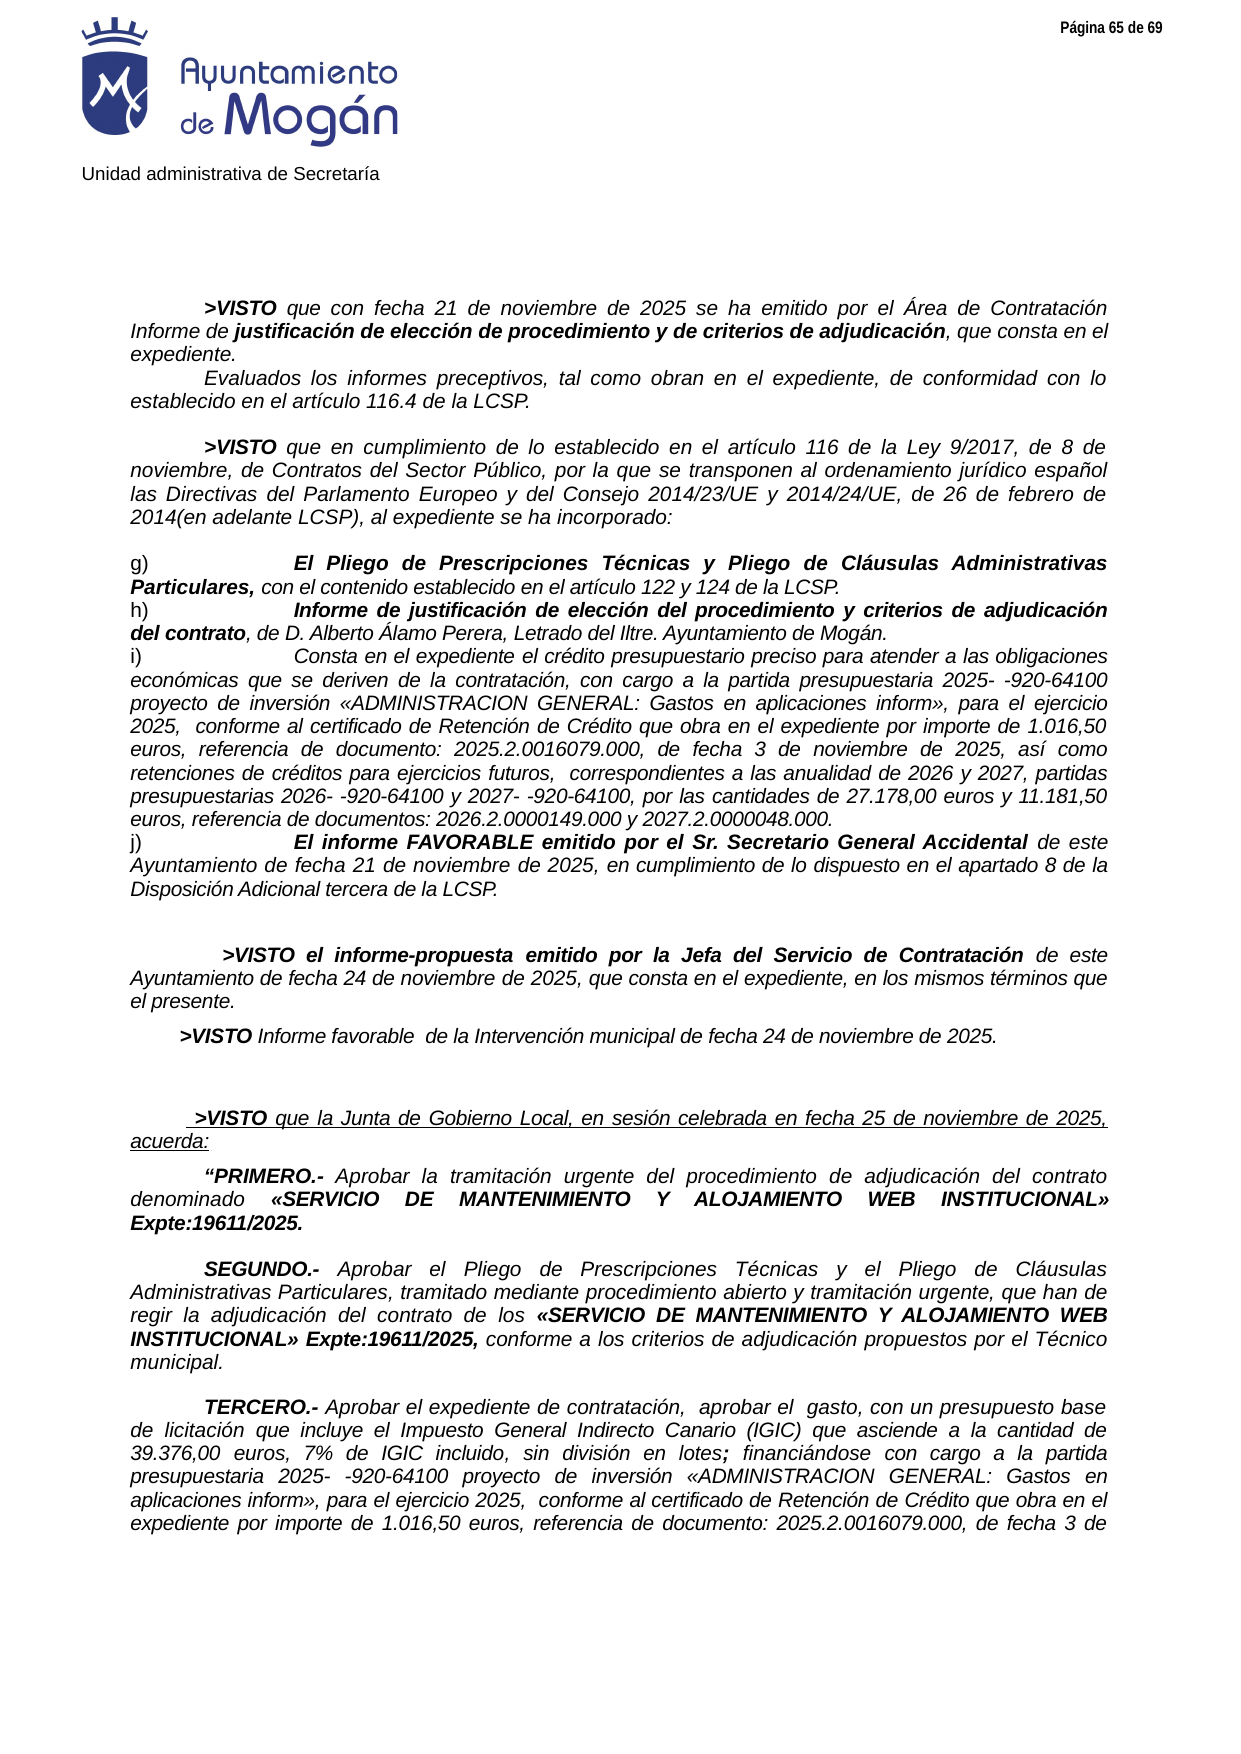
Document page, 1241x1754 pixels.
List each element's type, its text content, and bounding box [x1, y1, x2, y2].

text “PRIMERO.- Aprobar la tramitación urgente del procedimiento de adjudicación del contrato denominado «SERVICIO DE MANTENIMIENTO Y ALOJAMIENTO WEB INSTITUCIONAL» Expte:19611/2025. [130, 1165, 1110, 1234]
list Consta en el expediente el crédito presupuestario preciso para atender a las obligaciones económicas que se deriven de la contratación, con cargo a la partida presupuestaria 2025- -920-64100 proyecto de inversión «ADMINISTRACION GENERAL: Gastos en aplicaciones inform», para el ejercicio 2025, conforme al certificado de Retención de Crédito que obra en el expediente por importe de 1.016,50 euros, referencia de documento: 2025.2.0016079.000, de fecha 3 de noviembre de 2025, así como retenciones de créditos para ejercicios futuros, correspondientes a las anualidad de 2026 y 2027, partidas presupuestarias 2026- -920-64100 y 2027- -920-64100, por las cantidades de 27.178,00 euros y 11.181,50 euros, referencia de documentos: 2026.2.0000149.000 y 2027.2.0000048.000. [130, 645, 1110, 831]
text >VISTO que en cumplimiento de lo establecido en el artículo 116 de la Ley 9/2017, de 8 de noviembre, de Contratos del Sector Público, por la que se transponen al ordenamiento jurídico español las Directivas del Parlamento Europeo y del Consejo 2014/23/UE y 2014/24/UE, de 26 de febrero de 2014(en adelante LCSP), al expediente se ha incorporado: [130, 436, 1110, 529]
text TERCERO.- Aprobar el expediente de contratación, aprobar el gasto, con un presupuesto base de licitación que incluye el Impuesto General Indirecto Canario (IGIC) que asciende a la cantidad de 39.376,00 euros, 7% de IGIC incluido, sin división en lotes; financiándose con cargo a la partida presupuestaria 2025- -920-64100 proyecto de inversión «ADMINISTRACION GENERAL: Gastos en aplicaciones inform», para el ejercicio 2025, conforme al certificado de Retención de Crédito que obra en el expediente por importe de 1.016,50 euros, referencia de documento: 2025.2.0016079.000, de fecha 3 de [130, 1395, 1110, 1535]
text >VISTO que con fecha 21 de noviembre de 2025 se ha emitido por el Área de Contratación Informe de justificación de elección de procedimiento y de criterios de adjudicación, que consta en el expediente. [130, 296, 1110, 366]
text SEGUNDO.- Aprobar el Pliego de Prescripciones Técnicas y el Pliego de Cláusulas Administrativas Particulares, tramitado mediante procedimiento abierto y tramitación urgente, que han de regir la adjudicación del contrato de los «SERVICIO DE MANTENIMIENTO Y ALOJAMIENTO WEB INSTITUCIONAL» Expte:19611/2025, conforme a los criterios de adjudicación propuestos por el Técnico municipal. [130, 1258, 1110, 1374]
text >VISTO Informe favorable de la Intervención municipal de fecha 24 de noviembre de 2025. [130, 1025, 1110, 1048]
picture [81, 17, 398, 153]
list El informe FAVORABLE emitido por el Sr. Secretario General Accidental de este Ayuntamiento de fecha 21 de noviembre de 2025, en cumplimiento de lo dispuesto en el apartado 8 de la Disposición Adicional tercera de la LCSP. [130, 831, 1110, 900]
list Informe de justificación de elección del procedimiento y criterios de adjudicación del contrato, de D. Alberto Álamo Perera, Letrado del Iltre. Ayuntamiento de Mogán. [130, 598, 1110, 645]
text >VISTO que la Junta de Gobierno Local, en sesión celebrada en fecha 25 de noviembre de 2025, acuerda: [130, 1106, 1110, 1153]
text >VISTO el informe-propuesta emitido por la Jefa del Servicio de Contratación de este Ayuntamiento de fecha 24 de noviembre de 2025, que consta en el expediente, en los mismos términos que el presente. [130, 943, 1110, 1013]
list El Pliego de Prescripciones Técnicas y Pliego de Cláusulas Administrativas Particulares, con el contenido establecido en el artículo 122 y 124 de la LCSP. [130, 552, 1110, 598]
text Evaluados los informes preceptivos, tal como obran en el expediente, de conformidad con lo establecido en el artículo 116.4 de la LCSP. [130, 366, 1110, 413]
